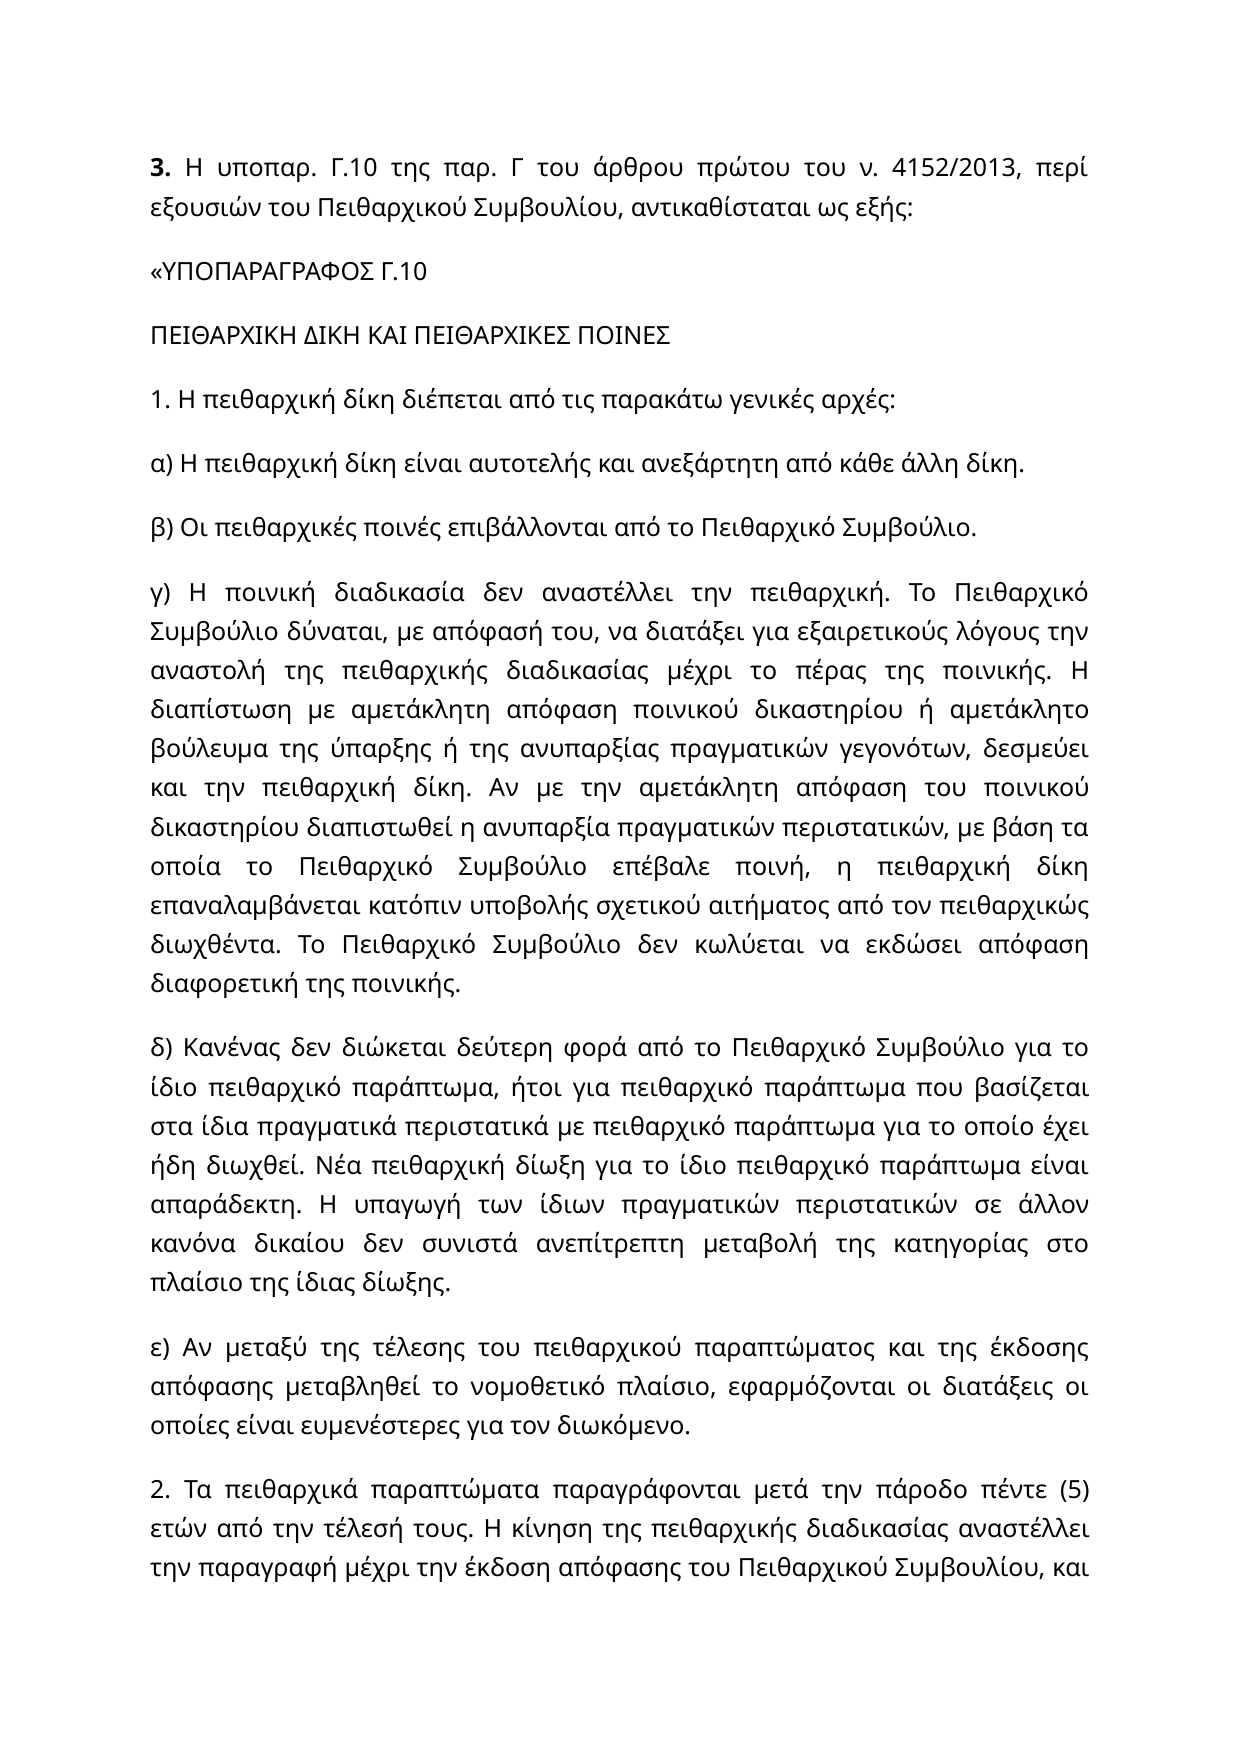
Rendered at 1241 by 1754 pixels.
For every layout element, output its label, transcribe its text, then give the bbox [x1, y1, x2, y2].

text 1. Η πειθαρχική δίκη διέπεται από τις παρακάτω γενικές αρχές: [150, 382, 1090, 416]
text α) Η πειθαρχική δίκη είναι αυτοτελής και ανεξάρτητη από κάθε άλλη δίκη. [150, 446, 1090, 480]
text 2. Τα πειθαρχικά παραπτώματα παραγράφονται μετά την πάροδο πέντε (5) ετών από την τέλεσή τους. Η κίνηση της πειθαρχικής διαδικασίας αναστέλλει την παραγραφή μέχρι την έκδοση απόφασης του Πειθαρχικού Συμβουλίου, και [150, 1472, 1090, 1584]
text 3. Η υποπαρ. Γ.10 της παρ. Γ του άρθρου πρώτου του ν. 4152/2013, περί εξουσιών του Πειθαρχικού Συμβουλίου, αντικαθίσταται ως εξής: [150, 150, 1090, 223]
text ΠΕΙΘΑΡΧΙΚΗ ΔΙΚΗ ΚΑΙ ΠΕΙΘΑΡΧΙΚΕΣ ΠΟΙΝΕΣ [150, 317, 1090, 352]
text β) Οι πειθαρχικές ποινές επιβάλλονται από το Πειθαρχικό Συμβούλιο. [150, 510, 1090, 544]
text δ) Κανένας δεν διώκεται δεύτερη φορά από το Πειθαρχικό Συμβούλιο για το ίδιο πειθαρχικό παράπτωμα, ήτοι για πειθαρχικό παράπτωμα που βασίζεται στα ίδια πραγματικά περιστατικά με πειθαρχικό παράπτωμα για το οποίο έχει ήδη διωχθεί. Νέα πειθαρχική δίωξη για το ίδιο πειθαρχικό παράπτωμα είναι απαράδεκτη. Η υπαγωγή των ίδιων πραγματικών περιστατικών σε άλλον κανόνα δικαίου δεν συνιστά ανεπίτρεπτη μεταβολή της κατηγορίας στο πλαίσιο της ίδιας δίωξης. [150, 1030, 1090, 1299]
text ε) Αν μεταξύ της τέλεσης του πειθαρχικού παραπτώματος και της έκδοσης απόφασης μεταβληθεί το νομοθετικό πλαίσιο, εφαρμόζονται οι διατάξεις οι οποίες είναι ευμενέστερες για τον διωκόμενο. [150, 1329, 1090, 1442]
text «ΥΠΟΠΑΡΑΓΡΑΦΟΣ Γ.10 [150, 253, 1090, 287]
text γ) Η ποινική διαδικασία δεν αναστέλλει την πειθαρχική. Το Πειθαρχικό Συμβούλιο δύναται, με απόφασή του, να διατάξει για εξαιρετικούς λόγους την αναστολή της πειθαρχικής διαδικασίας μέχρι το πέρας της ποινικής. Η διαπίστωση με αμετάκλητη απόφαση ποινικού δικαστηρίου ή αμετάκλητο βούλευμα της ύπαρξης ή της ανυπαρξίας πραγματικών γεγονότων, δεσμεύει και την πειθαρχική δίκη. Αν με την αμετάκλητη απόφαση του ποινικού δικαστηρίου διαπιστωθεί η ανυπαρξία πραγματικών περιστατικών, με βάση τα οποία το Πειθαρχικό Συμβούλιο επέβαλε ποινή, η πειθαρχική δίκη επαναλαμβάνεται κατόπιν υποβολής σχετικού αιτήματος από τον πειθαρχικώς διωχθέντα. Το Πειθαρχικό Συμβούλιο δεν κωλύεται να εκδώσει απόφαση διαφορετική της ποινικής. [150, 574, 1090, 1000]
